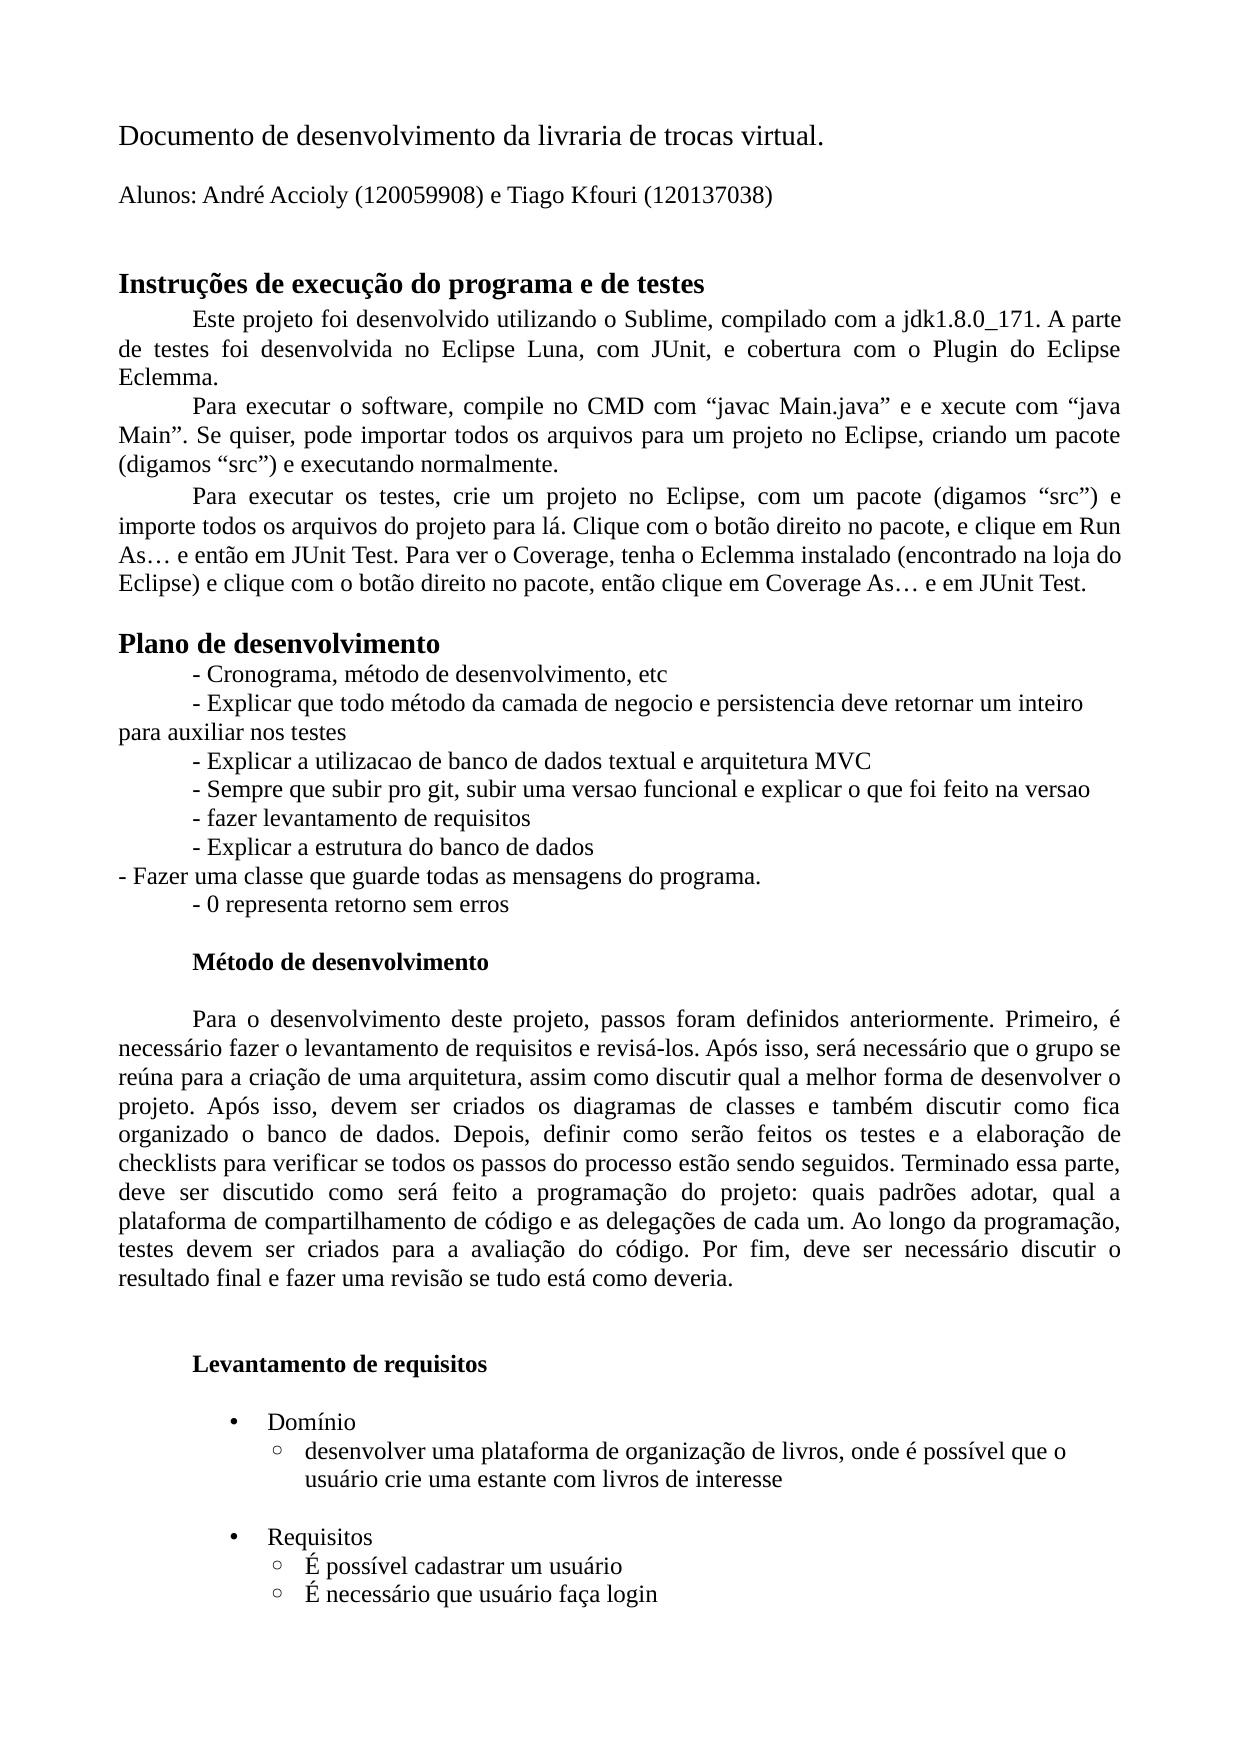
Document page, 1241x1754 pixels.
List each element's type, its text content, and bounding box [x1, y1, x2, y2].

text - Cronograma, método de desenvolvimento, etc [118, 659, 1122, 688]
text - 0 representa retorno sem erros [118, 889, 1122, 918]
text Método de desenvolvimento [118, 947, 1122, 976]
text Alunos: André Accioly (120059908) e Tiago Kfouri (120137038) [118, 180, 1122, 209]
list É possível cadastrar um usuário [267, 1551, 1122, 1579]
text - fazer levantamento de requisitos [118, 803, 1122, 832]
text - Explicar que todo método da camada de negocio e persistencia deve retornar um inteiro para auxiliar nos testes [118, 688, 1122, 746]
text - Fazer uma classe que guarde todas as mensagens do programa. [118, 861, 1122, 889]
list Domínio [229, 1407, 1122, 1436]
list Requisitos [229, 1522, 1122, 1551]
list desenvolver uma plataforma de organização de livros, onde é possível que o usuário crie uma estante com livros de interesse [267, 1436, 1122, 1493]
text - Explicar a utilizacao de banco de dados textual e arquitetura MVC [118, 746, 1122, 774]
text Plano de desenvolvimento [118, 626, 1122, 659]
text Levantamento de requisitos [118, 1349, 1122, 1378]
text Este projeto foi desenvolvido utilizando o Sublime, compilado com a jdk1.8.0_171. A parte de testes foi desenvolvida no Eclipse Luna, com JUnit, e cobertura com o Plugin do Eclipse Eclemma. [118, 300, 1122, 391]
text Para executar o software, compile no CMD com “javac Main.java” e e xecute com “java Main”. Se quiser, pode importar todos os arquivos para um projeto no Eclipse, criando um pacote (digamos “src”) e executando normalmente. [118, 391, 1122, 477]
text - Explicar a estrutura do banco de dados [118, 832, 1122, 861]
text Para executar os testes, crie um projeto no Eclipse, com um pacote (digamos “src”) e importe todos os arquivos do projeto para lá. Clique com o botão direito no pacote, e clique em Run As… e então em JUnit Test. Para ver o Coverage, tenha o Eclemma instalado (encontrado na loja do Eclipse) e clique com o botão direito no pacote, então clique em Coverage As… e em JUnit Test. [118, 477, 1122, 597]
text Documento de desenvolvimento da livraria de trocas virtual. [118, 118, 1122, 152]
text Instruções de execução do programa e de testes [118, 267, 1122, 300]
text Para o desenvolvimento deste projeto, passos foram definidos anteriormente. Primeiro, é necessário fazer o levantamento de requisitos e revisá-los. Após isso, será necessário que o grupo se reúna para a criação de uma arquitetura, assim como discutir qual a melhor forma de desenvolver o projeto. Após isso, devem ser criados os diagramas de classes e também discutir como fica organizado o banco de dados. Depois, definir como serão feitos os testes e a elaboração de checklists para verificar se todos os passos do processo estão sendo seguidos. Terminado essa parte, deve ser discutido como será feito a programação do projeto: quais padrões adotar, qual a plataforma de compartilhamento de código e as delegações de cada um. Ao longo da programação, testes devem ser criados para a avaliação do código. Por fim, deve ser necessário discutir o resultado final e fazer uma revisão se tudo está como deveria. [118, 1004, 1122, 1292]
text - Sempre que subir pro git, subir uma versao funcional e explicar o que foi feito na versao [118, 774, 1122, 803]
list É necessário que usuário faça login [267, 1579, 1122, 1608]
